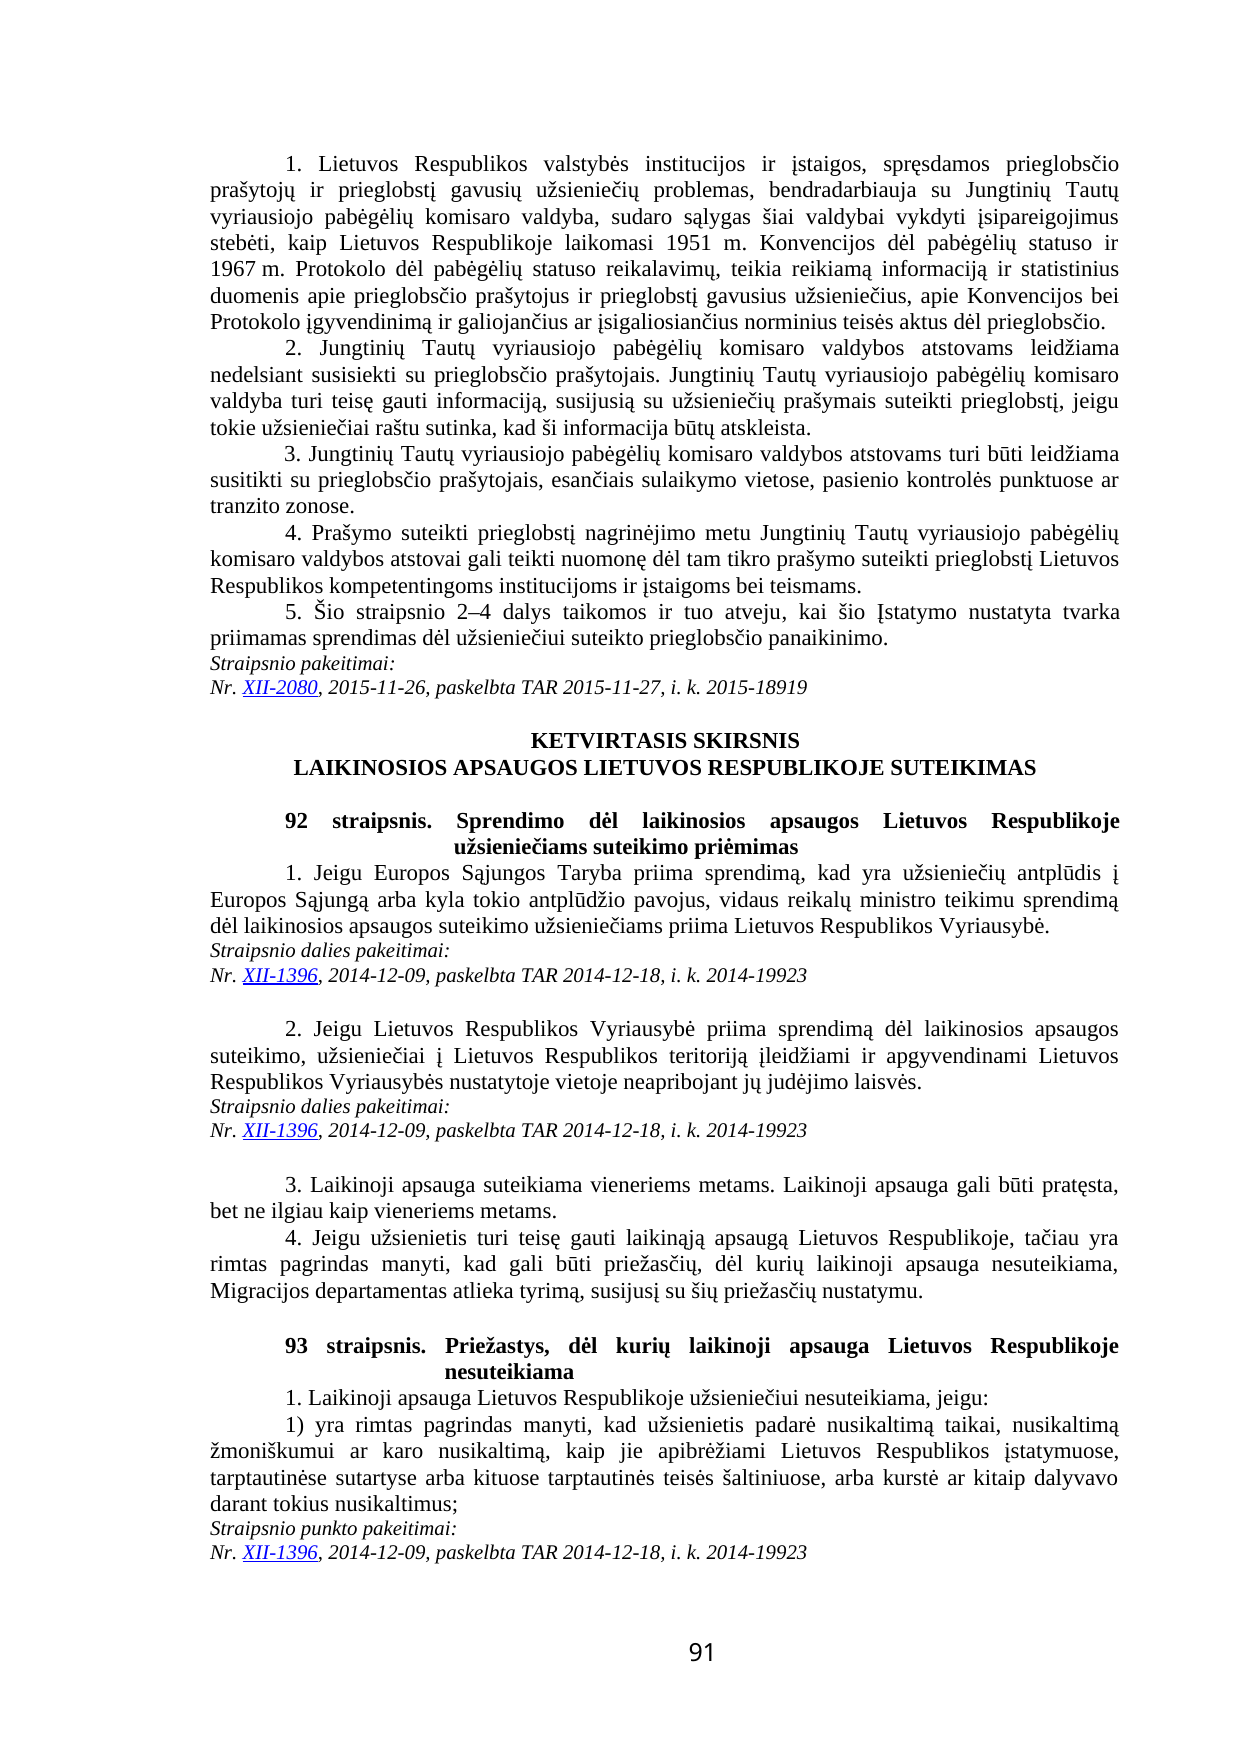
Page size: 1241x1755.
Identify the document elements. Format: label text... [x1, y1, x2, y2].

text 2. Jeigu Lietuvos Respublikos Vyriausybė priima sprendimą dėl laikinosios apsaugos suteikimo, užsieniečiai į Lietuvos Respublikos teritoriją įleidžiami ir apgyvendinami Lietuvos Respublikos Vyriausybės nustatytoje vietoje neapribojant jų judėjimo laisvės. [210, 1015, 1120, 1094]
text Nr. XII-1396, 2014-12-09, paskelbta TAR 2014-12-18, i. k. 2014-19923 [210, 1118, 1120, 1142]
text 1. Laikinoji apsauga Lietuvos Respublikoje užsieniečiui nesuteikiama, jeigu: [210, 1384, 1120, 1411]
text 3. Laikinoji apsauga suteikiama vieneriems metams. Laikinoji apsauga gali būti pratęsta, bet ne ilgiau kaip vieneriems metams. [210, 1171, 1120, 1224]
text 1. Jeigu Europos Sąjungos Taryba priima sprendimą, kad yra užsieniečių antplūdis į Europos Sąjungą arba kyla tokio antplūdžio pavojus, vidaus reikalų ministro teikimu sprendimą dėl laikinosios apsaugos suteikimo užsieniečiams priima Lietuvos Respublikos Vyriausybė. [210, 859, 1120, 938]
text 1) yra rimtas pagrindas manyti, kad užsienietis padarė nusikaltimą taikai, nusikaltimą žmoniškumui ar karo nusikaltimą, kaip jie apibrėžiami Lietuvos Respublikos įstatymuose, tarptautinėse sutartyse arba kituose tarptautinės teisės šaltiniuose, arba kurstė ar kitaip dalyvavo darant tokius nusikaltimus; [210, 1411, 1120, 1516]
text Nr. XII-2080, 2015-11-26, paskelbta TAR 2015-11-27, i. k. 2015-18919 [210, 675, 1120, 699]
text 93 straipsnis. Priežastys, dėl kurių laikinoji apsauga Lietuvos Respublikoje nesuteikiama [285, 1332, 1120, 1384]
text Straipsnio punkto pakeitimai: [210, 1516, 1120, 1540]
text Straipsnio dalies pakeitimai: [210, 938, 1120, 962]
text Straipsnio pakeitimai: [210, 651, 1120, 675]
text 3. Jungtinių Tautų vyriausiojo pabėgėlių komisaro valdybos atstovams turi būti leidžiama susitikti su prieglobsčio prašytojais, esančiais sulaikymo vietose, pasienio kontrolės punktuose ar tranzito zonose. [210, 440, 1120, 519]
text 5. Šio straipsnio 2–4 dalys taikomos ir tuo atveju, kai šio Įstatymo nustatyta tvarka priimamas sprendimas dėl užsieniečiui suteikto prieglobsčio panaikinimo. [210, 598, 1120, 651]
subtitle KETVIRTASIS SKIRSNIS [210, 728, 1120, 754]
text 2. Jungtinių Tautų vyriausiojo pabėgėlių komisaro valdybos atstovams leidžiama nedelsiant susisiekti su prieglobsčio prašytojais. Jungtinių Tautų vyriausiojo pabėgėlių komisaro valdyba turi teisę gauti informaciją, susijusią su užsieniečių prašymais suteikti prieglobstį, jeigu tokie užsieniečiai raštu sutinka, kad ši informacija būtų atskleista. [210, 334, 1120, 440]
text Straipsnio dalies pakeitimai: [210, 1094, 1120, 1118]
text Nr. XII-1396, 2014-12-09, paskelbta TAR 2014-12-18, i. k. 2014-19923 [210, 1540, 1120, 1564]
text LAIKINOSIOS APSAUGOS LIETUVOS RESPUBLIKOJE SUTEIKIMAS [210, 754, 1120, 780]
text 4. Jeigu užsienietis turi teisę gauti laikinąją apsaugą Lietuvos Respublikoje, tačiau yra rimtas pagrindas manyti, kad gali būti priežasčių, dėl kurių laikinoji apsauga nesuteikiama, Migracijos departamentas atlieka tyrimą, susijusį su šių priežasčių nustatymu. [210, 1224, 1120, 1303]
text 4. Prašymo suteikti prieglobstį nagrinėjimo metu Jungtinių Tautų vyriausiojo pabėgėlių komisaro valdybos atstovai gali teikti nuomonę dėl tam tikro prašymo suteikti prieglobstį Lietuvos Respublikos kompetentingoms institucijoms ir įstaigoms bei teismams. [210, 519, 1120, 598]
text 92 straipsnis. Sprendimo dėl laikinosios apsaugos Lietuvos Respublikoje užsieniečiams suteikimo priėmimas [285, 807, 1120, 859]
text 1. Lietuvos Respublikos valstybės institucijos ir įstaigos, spręsdamos prieglobsčio prašytojų ir prieglobstį gavusių užsieniečių problemas, bendradarbiauja su Jungtinių Tautų vyriausiojo pabėgėlių komisaro valdyba, sudaro sąlygas šiai valdybai vykdyti įsipareigojimus stebėti, kaip Lietuvos Respublikoje laikomasi 1951 m. Konvencijos dėl pabėgėlių statuso ir 1967 m. Protokolo dėl pabėgėlių statuso reikalavimų, teikia reikiamą informaciją ir statistinius duomenis apie prieglobsčio prašytojus ir prieglobstį gavusius užsieniečius, apie Konvencijos bei Protokolo įgyvendinimą ir galiojančius ar įsigaliosiančius norminius teisės aktus dėl prieglobsčio. [210, 150, 1120, 334]
text Nr. XII-1396, 2014-12-09, paskelbta TAR 2014-12-18, i. k. 2014-19923 [210, 962, 1120, 987]
